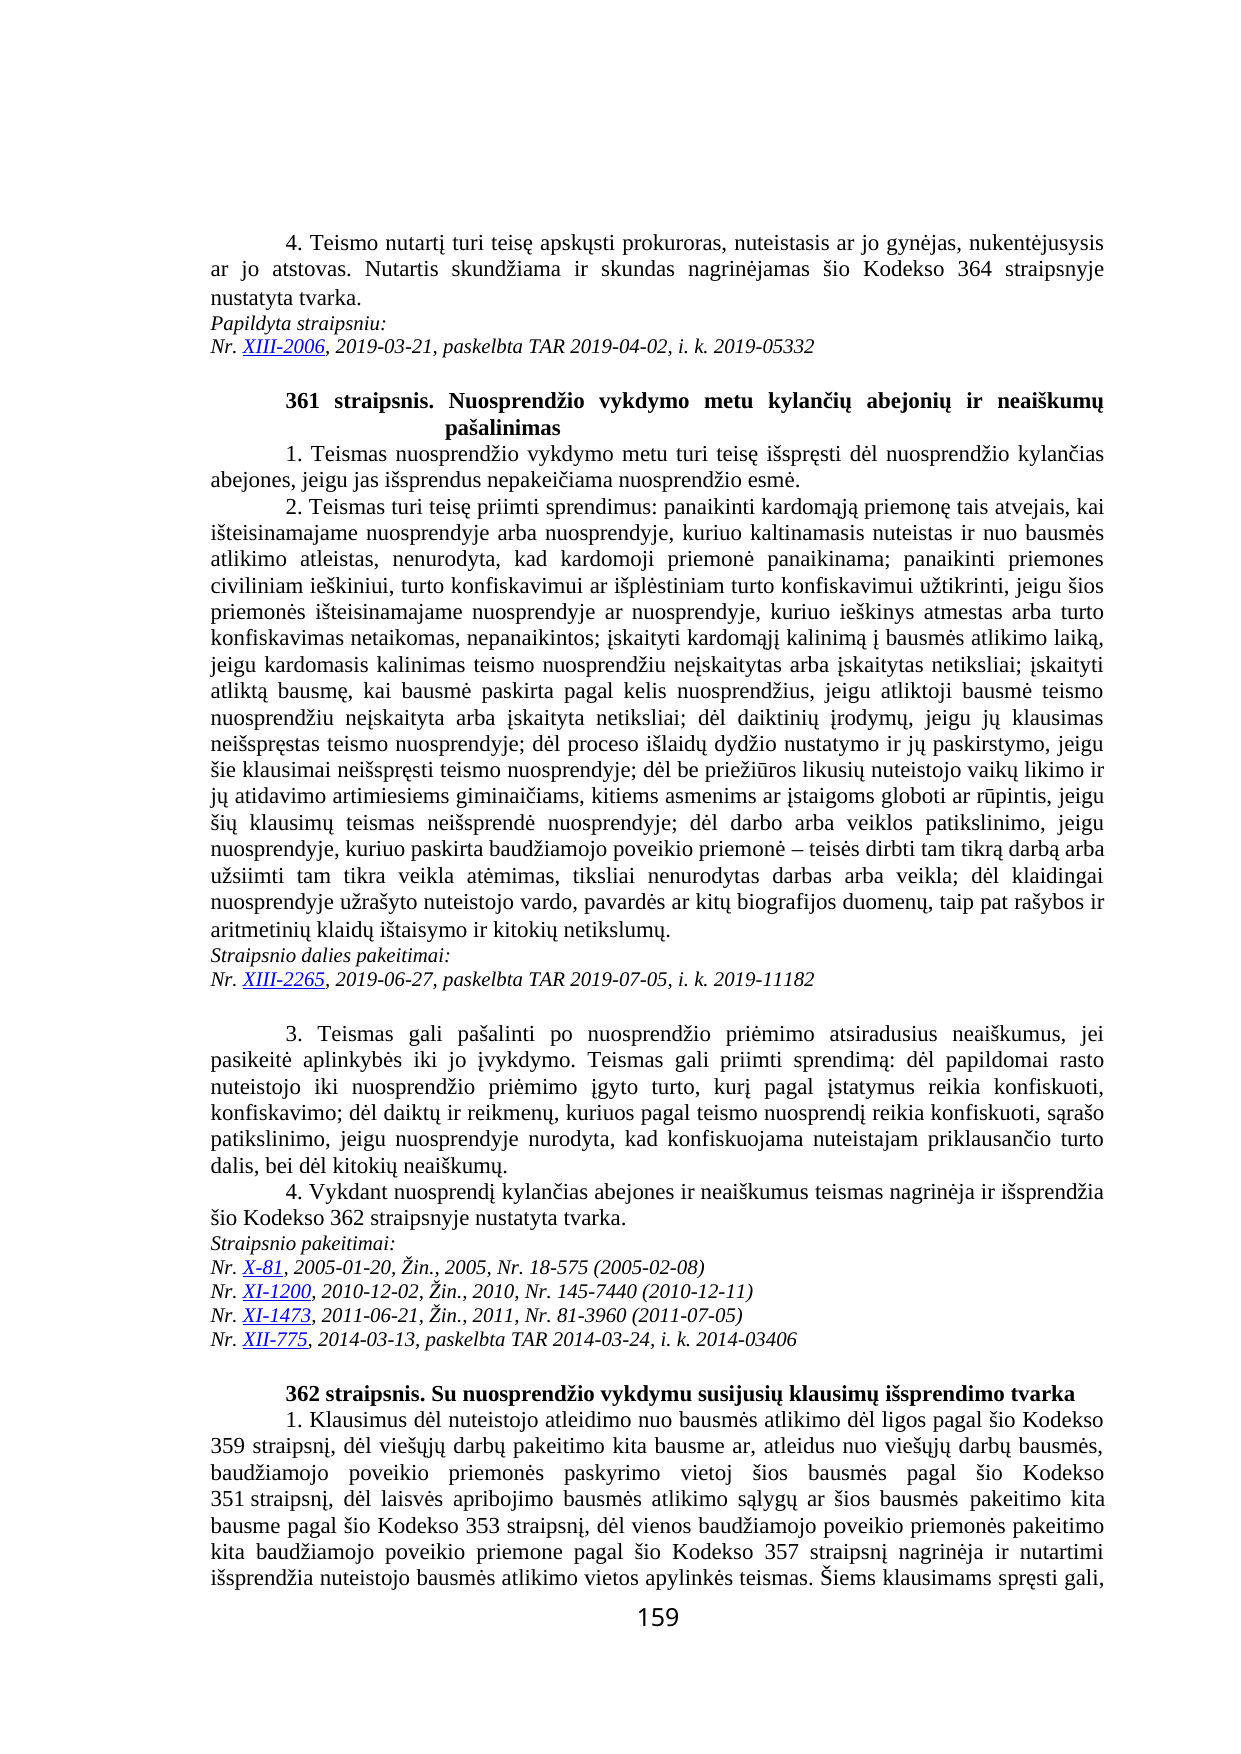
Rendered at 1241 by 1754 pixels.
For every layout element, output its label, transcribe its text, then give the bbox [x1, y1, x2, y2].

text 4. Vykdant nuosprendį kylančias abejones ir neaiškumus teismas nagrinėja ir išsprendžia šio Kodekso 362 straipsnyje nustatyta tvarka. [210, 1178, 1105, 1231]
text Nr. XIII-2006, 2019-03-21, paskelbta TAR 2019-04-02, i. k. 2019-05332 [210, 334, 1105, 358]
text Straipsnio dalies pakeitimai: [210, 943, 1105, 967]
text 1. Klausimus dėl nuteistojo atleidimo nuo bausmės atlikimo dėl ligos pagal šio Kodekso 359 straipsnį, dėl viešųjų darbų pakeitimo kita bausme ar, atleidus nuo viešųjų darbų bausmės, baudžiamojo poveikio priemonės paskyrimo vietoj šios bausmės pagal šio Kodekso 351 straipsnį, dėl laisvės apribojimo bausmės atlikimo sąlygų ar šios bausmės pakeitimo kita bausme pagal šio Kodekso 353 straipsnį, dėl vienos baudžiamojo poveikio priemonės pakeitimo kita baudžiamojo poveikio priemone pagal šio Kodekso 357 straipsnį nagrinėja ir nutartimi išsprendžia nuteistojo bausmės atlikimo vietos apylinkės teismas. Šiems klausimams spręsti gali, [210, 1406, 1105, 1591]
text 4. Teismo nutartį turi teisę apskųsti prokuroras, nuteistasis ar jo gynėjas, nukentėjusysis ar jo atstovas. Nutartis skundžiama ir skundas nagrinėjamas šio Kodekso 364 straipsnyje nustatyta tvarka. [210, 229, 1105, 310]
text 361 straipsnis. Nuosprendžio vykdymo metu kylančių abejonių ir neaiškumų pašalinimas [285, 387, 1105, 440]
text 1. Teismas nuosprendžio vykdymo metu turi teisę išspręsti dėl nuosprendžio kylančias abejones, jeigu jas išsprendus nepakeičiama nuosprendžio esmė. [210, 440, 1105, 493]
text Nr. XII-775, 2014-03-13, paskelbta TAR 2014-03-24, i. k. 2014-03406 [210, 1327, 1105, 1351]
text Papildyta straipsniu: [210, 310, 1105, 334]
text Nr. XI-1200, 2010-12-02, Žin., 2010, Nr. 145-7440 (2010-12-11) [210, 1279, 1105, 1303]
text Nr. XI-1473, 2011-06-21, Žin., 2011, Nr. 81-3960 (2011-07-05) [210, 1303, 1105, 1327]
text Straipsnio pakeitimai: [210, 1231, 1105, 1255]
text 362 straipsnis. Su nuosprendžio vykdymu susijusių klausimų išsprendimo tvarka [285, 1380, 1105, 1406]
text 3. Teismas gali pašalinti po nuosprendžio priėmimo atsiradusius neaiškumus, jei pasikeitė aplinkybės iki jo įvykdymo. Teismas gali priimti sprendimą: dėl papildomai rasto nuteistojo iki nuosprendžio priėmimo įgyto turto, kurį pagal įstatymus reikia konfiskuoti, konfiskavimo; dėl daiktų ir reikmenų, kuriuos pagal teismo nuosprendį reikia konfiskuoti, sąrašo patikslinimo, jeigu nuosprendyje nurodyta, kad konfiskuojama nuteistajam priklausančio turto dalis, bei dėl kitokių neaiškumų. [210, 1020, 1105, 1178]
text Nr. X-81, 2005-01-20, Žin., 2005, Nr. 18-575 (2005-02-08) [210, 1255, 1105, 1279]
text 2. Teismas turi teisę priimti sprendimus: panaikinti kardomąją priemonę tais atvejais, kai išteisinamajame nuosprendyje arba nuosprendyje, kuriuo kaltinamasis nuteistas ir nuo bausmės atlikimo atleistas, nenurodyta, kad kardomoji priemonė panaikinama; panaikinti priemones civiliniam ieškiniui, turto konfiskavimui ar išplėstiniam turto konfiskavimui užtikrinti, jeigu šios priemonės išteisinamajame nuosprendyje ar nuosprendyje, kuriuo ieškinys atmestas arba turto konfiskavimas netaikomas, nepanaikintos; įskaityti kardomąjį kalinimą į bausmės atlikimo laiką, jeigu kardomasis kalinimas teismo nuosprendžiu neįskaitytas arba įskaitytas netiksliai; įskaityti atliktą bausmę, kai bausmė paskirta pagal kelis nuosprendžius, jeigu atliktoji bausmė teismo nuosprendžiu neįskaityta arba įskaityta netiksliai; dėl daiktinių įrodymų, jeigu jų klausimas neišspręstas teismo nuosprendyje; dėl proceso išlaidų dydžio nustatymo ir jų paskirstymo, jeigu šie klausimai neišspręsti teismo nuosprendyje; dėl be priežiūros likusių nuteistojo vaikų likimo ir jų atidavimo artimiesiems giminaičiams, kitiems asmenims ar įstaigoms globoti ar rūpintis, jeigu šių klausimų teismas neišsprendė nuosprendyje; dėl darbo arba veiklos patikslinimo, jeigu nuosprendyje, kuriuo paskirta baudžiamojo poveikio priemonė – teisės dirbti tam tikrą darbą arba užsiimti tam tikra veikla atėmimas, tiksliai nenurodytas darbas arba veikla; dėl klaidingai nuosprendyje užrašyto nuteistojo vardo, pavardės ar kitų biografijos duomenų, taip pat rašybos ir aritmetinių klaidų ištaisymo ir kitokių netikslumų. [210, 493, 1105, 943]
text Nr. XIII-2265, 2019-06-27, paskelbta TAR 2019-07-05, i. k. 2019-11182 [210, 967, 1105, 991]
